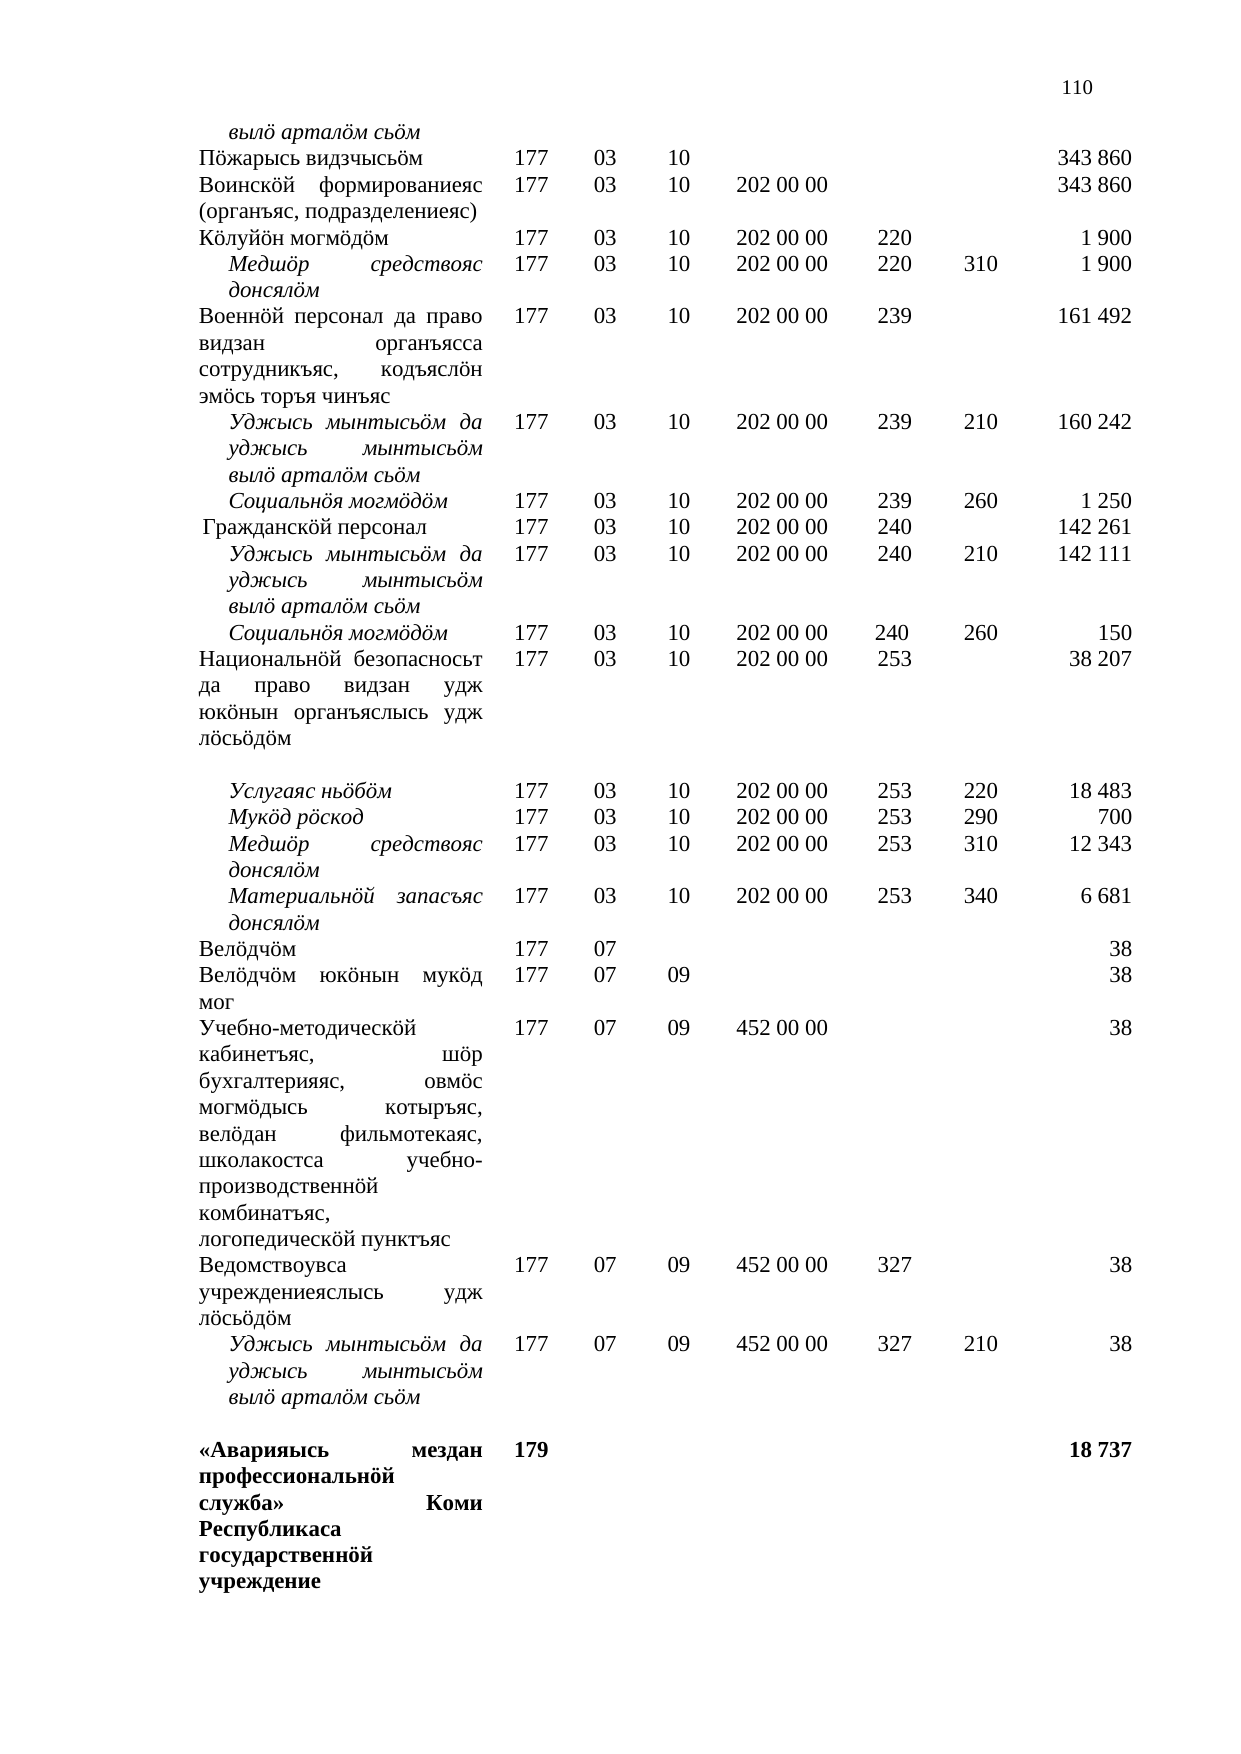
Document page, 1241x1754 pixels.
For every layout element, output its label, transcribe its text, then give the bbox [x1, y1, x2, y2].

table_cell [941, 1014, 1021, 1251]
table_cell [716, 1436, 848, 1594]
table_cell 10 [642, 487, 716, 513]
table_cell Социальнöя могмöдöм [188, 619, 494, 645]
table_cell 700 [1021, 803, 1143, 830]
table_cell Национальнöй безопасносьт да право видзан удж юкöнын органъяслысь удж лöсьöдöм [188, 645, 494, 777]
table_cell 177 [494, 408, 568, 487]
table_cell [849, 171, 941, 223]
table_cell Социальнöя могмöдöм [188, 487, 494, 513]
table_cell 177 [494, 1251, 568, 1330]
table_cell Услугаяс ньöбöм [188, 777, 494, 803]
table_cell [941, 1436, 1021, 1594]
table_cell Медшöр средствояс донсялöм [188, 250, 494, 303]
table_cell [1143, 408, 1193, 487]
table_cell 210 [941, 1330, 1021, 1436]
table_cell 38 207 [1021, 645, 1143, 777]
table_cell 07 [568, 935, 642, 961]
table_cell [941, 1251, 1021, 1330]
table_cell 202 00 00 [716, 514, 848, 540]
table_cell 327 [849, 1251, 941, 1330]
table_cell 253 [849, 645, 941, 777]
table_cell 03 [568, 830, 642, 882]
table_cell 177 [494, 540, 568, 619]
table_cell [1143, 1330, 1193, 1436]
table_cell 177 [494, 1014, 568, 1251]
table_cell [1143, 935, 1193, 961]
table_cell 07 [568, 1251, 642, 1330]
table_cell 202 00 00 [716, 224, 848, 250]
table_cell 202 00 00 [716, 250, 848, 303]
table_cell 10 [642, 408, 716, 487]
table_cell [1143, 224, 1193, 250]
table_cell 38 [1021, 1251, 1143, 1330]
table_cell 177 [494, 830, 568, 882]
table_cell Уджысь мынтысьöм да уджысь мынтысьöм вылö арталöм сьöм [188, 408, 494, 487]
table_cell 210 [941, 540, 1021, 619]
table_cell 161 492 [1021, 303, 1143, 408]
table_cell Учебно-методическöй кабинетъяс, шöр бухгалтерияяс, овмöс могмöдысь котыръяс, велöдан фильмотекаяс, школакостса учебно-производственнöй комбинатъяс, логопедическöй пунктъяс [188, 1014, 494, 1251]
table_cell Велöдчöм [188, 935, 494, 961]
table_cell 03 [568, 303, 642, 408]
table_cell 10 [642, 777, 716, 803]
table_cell 202 00 00 [716, 830, 848, 882]
table_cell 10 [642, 830, 716, 882]
table_cell [494, 118, 568, 144]
table_cell 03 [568, 408, 642, 487]
table_cell 202 00 00 [716, 803, 848, 830]
table_cell 03 [568, 487, 642, 513]
table_cell Велöдчöм юкöнын мукöд мог [188, 961, 494, 1014]
table_cell 253 [849, 777, 941, 803]
table_cell 220 [941, 777, 1021, 803]
table_cell 210 [941, 408, 1021, 487]
table_cell 142 261 [1021, 514, 1143, 540]
table_cell 177 [494, 961, 568, 1014]
table_cell [1143, 645, 1193, 777]
table_cell 6 681 [1021, 883, 1143, 935]
table_cell Мукöд рöскод [188, 803, 494, 830]
table_cell [1143, 171, 1193, 223]
table_cell [849, 1436, 941, 1594]
table_cell 38 [1021, 935, 1143, 961]
table_cell 142 111 [1021, 540, 1143, 619]
table_cell 150 [1021, 619, 1143, 645]
table_cell 340 [941, 883, 1021, 935]
table_cell 03 [568, 540, 642, 619]
table_cell 202 00 00 [716, 883, 848, 935]
table_cell 1 900 [1021, 224, 1143, 250]
table_cell 177 [494, 250, 568, 303]
table_cell 177 [494, 514, 568, 540]
table_cell [849, 1014, 941, 1251]
table_cell [941, 171, 1021, 223]
table_cell 03 [568, 250, 642, 303]
table_cell 452 00 00 [716, 1014, 848, 1251]
table_cell [1143, 883, 1193, 935]
table_cell Кöлуйöн могмöдöм [188, 224, 494, 250]
table_cell 07 [568, 961, 642, 1014]
table_cell [1143, 303, 1193, 408]
table_cell 343 860 [1021, 145, 1143, 171]
table_cell 177 [494, 487, 568, 513]
table_cell 10 [642, 514, 716, 540]
table_cell 202 00 00 [716, 171, 848, 223]
table_cell [1143, 830, 1193, 882]
table_cell [716, 145, 848, 171]
table_cell [941, 645, 1021, 777]
table_cell 03 [568, 777, 642, 803]
table_cell 38 [1021, 1014, 1143, 1251]
table_cell 177 [494, 883, 568, 935]
table_cell 09 [642, 1251, 716, 1330]
table_cell [941, 118, 1021, 144]
table_cell 179 [494, 1436, 568, 1594]
table_cell 260 [941, 619, 1021, 645]
table_cell [1143, 514, 1193, 540]
table_cell 160 242 [1021, 408, 1143, 487]
table_cell [1143, 619, 1193, 645]
table_cell 03 [568, 883, 642, 935]
table_cell [716, 118, 848, 144]
table_cell [1143, 961, 1193, 1014]
table_cell 239 [849, 303, 941, 408]
table_cell 03 [568, 803, 642, 830]
table_cell 03 [568, 645, 642, 777]
table_cell 177 [494, 171, 568, 223]
table_cell 18 483 [1021, 777, 1143, 803]
table_cell [1143, 1014, 1193, 1251]
table_cell 202 00 00 [716, 645, 848, 777]
table_cell 03 [568, 145, 642, 171]
table_cell [1143, 803, 1193, 830]
table_cell 10 [642, 224, 716, 250]
table_cell [941, 935, 1021, 961]
table_cell 03 [568, 514, 642, 540]
table_cell 07 [568, 1014, 642, 1251]
table_cell [1143, 1436, 1193, 1594]
table_cell 240 [849, 619, 941, 645]
table_cell [849, 118, 941, 144]
table_cell [568, 1436, 642, 1594]
table_cell 202 00 00 [716, 540, 848, 619]
table_cell 10 [642, 145, 716, 171]
table_cell [642, 1436, 716, 1594]
table_cell [1143, 250, 1193, 303]
table_cell 1 900 [1021, 250, 1143, 303]
table_cell 239 [849, 408, 941, 487]
table_cell [941, 961, 1021, 1014]
table_cell Гражданскöй персонал [188, 514, 494, 540]
table_cell 290 [941, 803, 1021, 830]
table_cell 03 [568, 224, 642, 250]
table_cell [1143, 487, 1193, 513]
table_cell 1 250 [1021, 487, 1143, 513]
table_cell 03 [568, 619, 642, 645]
table_cell [1143, 118, 1193, 144]
table_cell 202 00 00 [716, 619, 848, 645]
table_cell 253 [849, 803, 941, 830]
table_cell 09 [642, 1014, 716, 1251]
table_cell 09 [642, 1330, 716, 1436]
table_cell 260 [941, 487, 1021, 513]
table_cell [941, 145, 1021, 171]
table_cell 09 [642, 961, 716, 1014]
table_cell 10 [642, 171, 716, 223]
table_cell 239 [849, 487, 941, 513]
table_cell 240 [849, 540, 941, 619]
table_cell [642, 935, 716, 961]
table_cell 12 343 [1021, 830, 1143, 882]
table_cell Материальнöй запасъяс донсялöм [188, 883, 494, 935]
table_cell [941, 224, 1021, 250]
table_cell Пöжарысь видзчысьöм [188, 145, 494, 171]
table_cell 202 00 00 [716, 487, 848, 513]
table_cell Воинскöй формированиеяс (органъяс, подразделениеяс) [188, 171, 494, 223]
table_cell 452 00 00 [716, 1330, 848, 1436]
table_cell [1143, 777, 1193, 803]
table_cell 07 [568, 1330, 642, 1436]
table_cell 202 00 00 [716, 777, 848, 803]
table_cell [849, 145, 941, 171]
table_cell 177 [494, 303, 568, 408]
table_cell 10 [642, 645, 716, 777]
table_cell 177 [494, 224, 568, 250]
table_cell [1143, 1251, 1193, 1330]
table_cell [941, 514, 1021, 540]
table_cell 177 [494, 145, 568, 171]
table_cell 310 [941, 830, 1021, 882]
table_cell 177 [494, 619, 568, 645]
table_cell Ведомствоувса учреждениеяслысь удж лöсьöдöм [188, 1251, 494, 1330]
table_cell 202 00 00 [716, 408, 848, 487]
table_cell 310 [941, 250, 1021, 303]
table_cell [849, 935, 941, 961]
table_cell 03 [568, 171, 642, 223]
table_cell «Аварияысь мездан профессиональнöй служба» Коми Республикаса государственнöй учреждение [188, 1436, 494, 1594]
table_cell 253 [849, 883, 941, 935]
table_cell 10 [642, 619, 716, 645]
table_cell 220 [849, 250, 941, 303]
table_cell 253 [849, 830, 941, 882]
table_cell [1143, 145, 1193, 171]
table_cell 10 [642, 540, 716, 619]
table_cell 10 [642, 883, 716, 935]
table_cell 10 [642, 803, 716, 830]
table_cell [716, 961, 848, 1014]
table_cell [642, 118, 716, 144]
table_cell Медшöр средствояс донсялöм [188, 830, 494, 882]
table_cell 327 [849, 1330, 941, 1436]
table_cell Уджысь мынтысьöм да уджысь мынтысьöм вылö арталöм сьöм [188, 540, 494, 619]
table_cell [1021, 118, 1143, 144]
table_cell 177 [494, 777, 568, 803]
table_cell [1143, 540, 1193, 619]
table_cell 202 00 00 [716, 303, 848, 408]
table_cell 10 [642, 250, 716, 303]
table_cell 343 860 [1021, 171, 1143, 223]
table_cell 177 [494, 803, 568, 830]
table_cell 38 [1021, 1330, 1143, 1436]
table_cell 452 00 00 [716, 1251, 848, 1330]
table_cell [568, 118, 642, 144]
table_cell 177 [494, 1330, 568, 1436]
table_cell 177 [494, 645, 568, 777]
table_cell Уджысь мынтысьöм да уджысь мынтысьöм вылö арталöм сьöм [188, 1330, 494, 1436]
table_cell 240 [849, 514, 941, 540]
table_cell 38 [1021, 961, 1143, 1014]
table_cell [849, 961, 941, 1014]
table_cell 177 [494, 935, 568, 961]
table_cell [941, 303, 1021, 408]
table_cell 10 [642, 303, 716, 408]
table_cell Военнöй персонал да право видзан органъясса сотрудникъяс, кодъяслöн эмöсь торъя чинъяс [188, 303, 494, 408]
table_cell вылö арталöм сьöм [188, 118, 494, 144]
table_cell 220 [849, 224, 941, 250]
table_cell [716, 935, 848, 961]
table_cell 18 737 [1021, 1436, 1143, 1594]
